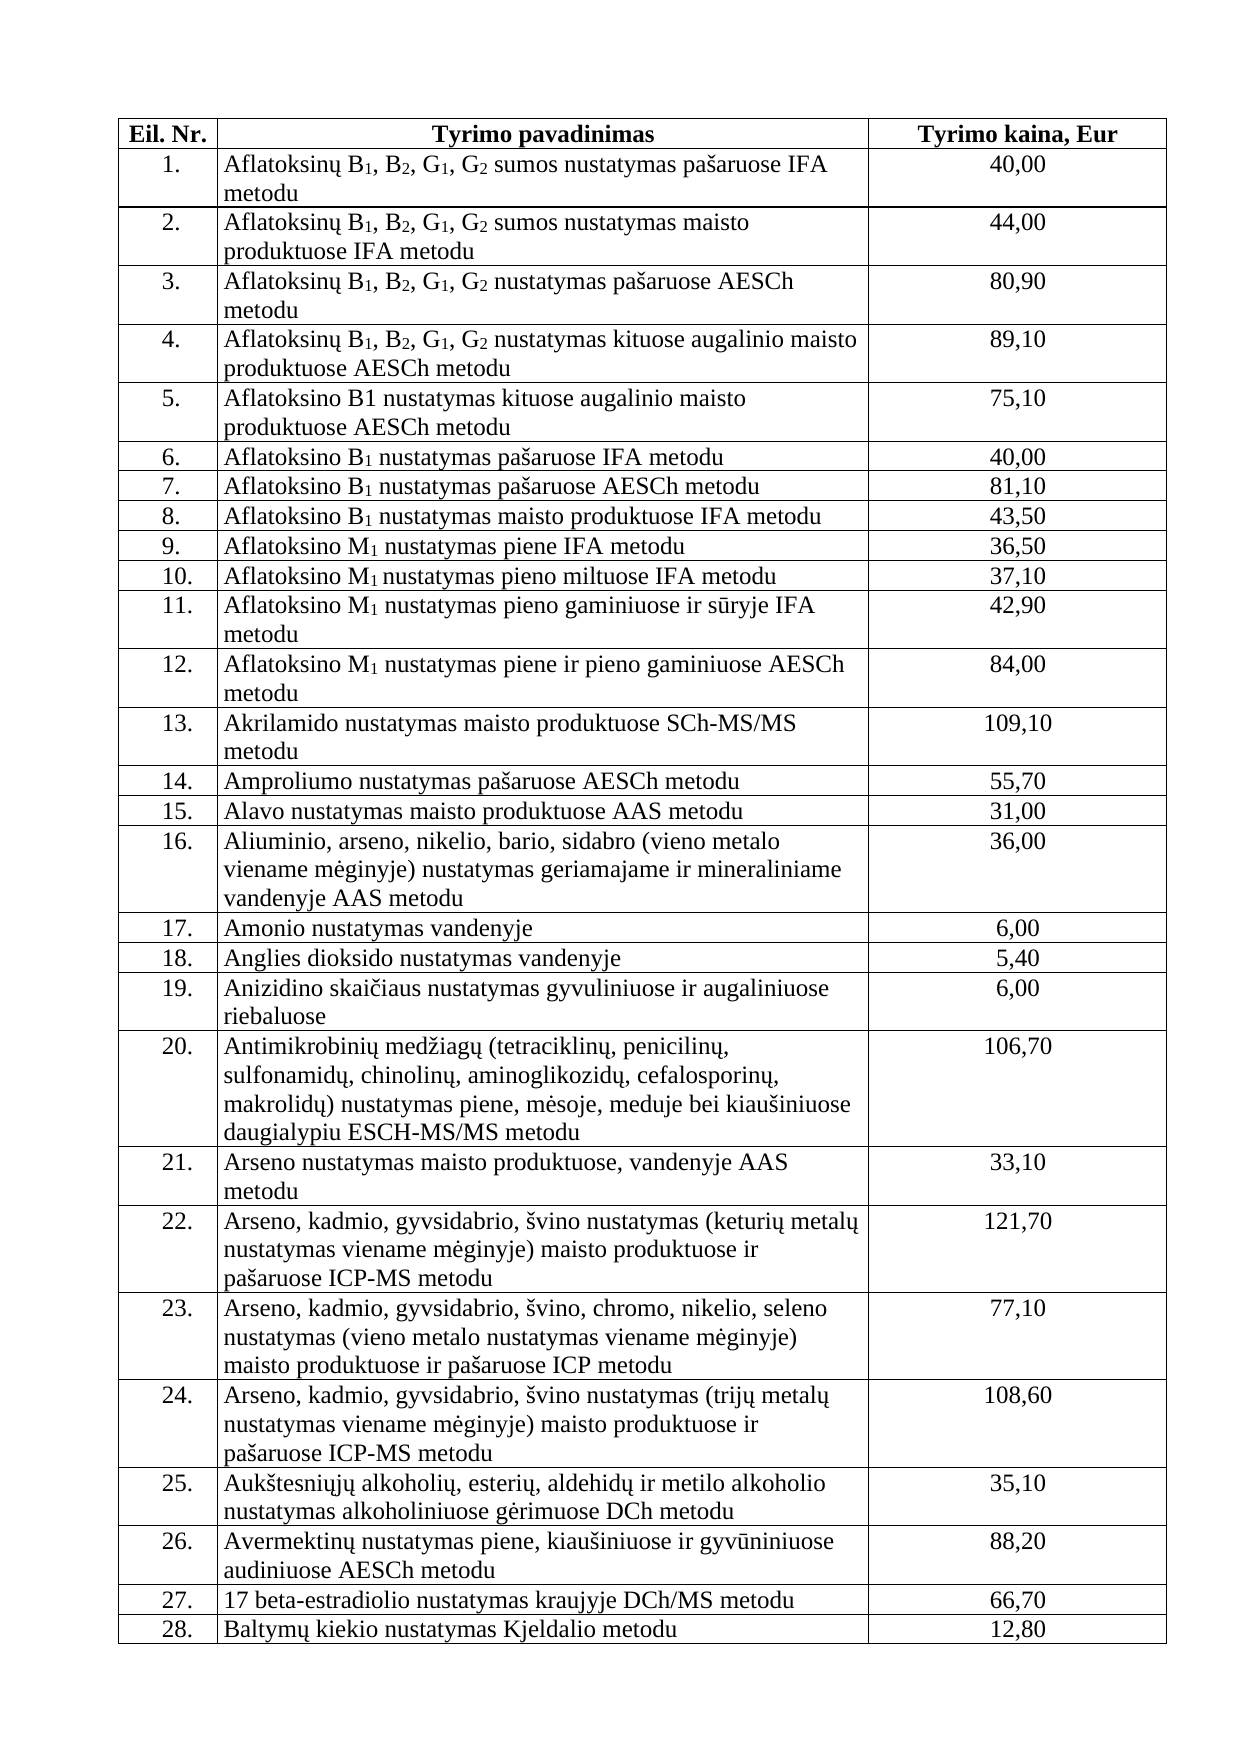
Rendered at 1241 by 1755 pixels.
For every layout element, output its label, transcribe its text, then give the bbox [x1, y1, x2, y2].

table_cell Antimikrobinių medžiagų (tetraciklinų, penicilinų, sulfonamidų, chinolinų, aminoglikozidų, cefalosporinų, makrolidų) nustatymas piene, mėsoje, meduje bei kiaušiniuose daugialypiu ESCH-MS/MS metodu [218, 1031, 868, 1146]
table_cell 17 beta-estradiolio nustatymas kraujyje DCh/MS metodu [218, 1585, 868, 1613]
table_cell 109,10 [869, 708, 1166, 765]
table_cell Aukštesniųjų alkoholių, esterių, aldehidų ir metilo alkoholio nustatymas alkoholiniuose gėrimuose DCh metodu [218, 1468, 868, 1525]
table_cell 24. [119, 1380, 217, 1467]
table_cell 81,10 [869, 471, 1166, 500]
table_cell Amonio nustatymas vandenyje [218, 913, 868, 942]
table_cell 89,10 [869, 325, 1166, 382]
table_cell 28. [119, 1615, 217, 1643]
table_cell Aflatoksino B1 nustatymas pašaruose AESCh metodu [218, 471, 868, 500]
table_cell Aflatoksino B1 nustatymas pašaruose IFA metodu [218, 442, 868, 470]
table_cell Akrilamido nustatymas maisto produktuose SCh-MS/MS metodu [218, 708, 868, 765]
table_cell 19. [119, 973, 217, 1030]
table_header Tyrimo pavadinimas [218, 119, 868, 148]
table_cell 5. [119, 383, 217, 441]
table_cell 6. [119, 442, 217, 470]
table_cell 6,00 [869, 913, 1166, 942]
table_cell 26. [119, 1526, 217, 1584]
table_cell Aflatoksino B1 nustatymas maisto produktuose IFA metodu [218, 501, 868, 530]
table_cell 4. [119, 325, 217, 382]
table_cell 27. [119, 1585, 217, 1613]
table_cell 35,10 [869, 1468, 1166, 1525]
table_cell 5,40 [869, 943, 1166, 972]
table_cell 10. [119, 561, 217, 589]
table_cell 31,00 [869, 796, 1166, 825]
table_cell 12. [119, 649, 217, 707]
table_cell Aflatoksinų B1, B2, G1, G2 sumos nustatymas pašaruose IFA metodu [218, 149, 868, 206]
table_cell 40,00 [869, 442, 1166, 470]
table_cell 106,70 [869, 1031, 1166, 1146]
table_cell 37,10 [869, 561, 1166, 589]
table_cell Amproliumo nustatymas pašaruose AESCh metodu [218, 766, 868, 795]
table_cell 16. [119, 826, 217, 912]
table_cell 36,00 [869, 826, 1166, 912]
table_cell 21. [119, 1147, 217, 1205]
table_cell Aflatoksinų B1, B2, G1, G2 nustatymas kituose augalinio maisto produktuose AESCh metodu [218, 325, 868, 382]
table_cell Arseno, kadmio, gyvsidabrio, švino nustatymas (trijų metalų nustatymas viename mėginyje) maisto produktuose ir pašaruose ICP-MS metodu [218, 1380, 868, 1467]
table_cell 17. [119, 913, 217, 942]
table_cell 121,70 [869, 1206, 1166, 1292]
table_cell 6,00 [869, 973, 1166, 1030]
table_cell 55,70 [869, 766, 1166, 795]
table_cell 42,90 [869, 591, 1166, 648]
table_cell 14. [119, 766, 217, 795]
table_cell Alavo nustatymas maisto produktuose AAS metodu [218, 796, 868, 825]
table_cell 88,20 [869, 1526, 1166, 1584]
table_cell 84,00 [869, 649, 1166, 707]
table_header Tyrimo kaina, Eur [869, 119, 1166, 148]
table_cell Anizidino skaičiaus nustatymas gyvuliniuose ir augaliniuose riebaluose [218, 973, 868, 1030]
table_cell 18. [119, 943, 217, 972]
table_cell 8. [119, 501, 217, 530]
table_cell 80,90 [869, 266, 1166, 323]
table_cell Baltymų kiekio nustatymas Kjeldalio metodu [218, 1615, 868, 1643]
table_cell Aliuminio, arseno, nikelio, bario, sidabro (vieno metalo viename mėginyje) nustatymas geriamajame ir mineraliniame vandenyje AAS metodu [218, 826, 868, 912]
table_cell 43,50 [869, 501, 1166, 530]
table_cell 1. [119, 149, 217, 206]
table_cell Arseno, kadmio, gyvsidabrio, švino nustatymas (keturių metalų nustatymas viename mėginyje) maisto produktuose ir pašaruose ICP-MS metodu [218, 1206, 868, 1292]
table_cell Aflatoksino M1 nustatymas piene IFA metodu [218, 531, 868, 560]
table_cell Arseno, kadmio, gyvsidabrio, švino, chromo, nikelio, seleno nustatymas (vieno metalo nustatymas viename mėginyje) maisto produktuose ir pašaruose ICP metodu [218, 1293, 868, 1379]
table_cell 33,10 [869, 1147, 1166, 1205]
table_cell 40,00 [869, 149, 1166, 206]
table_cell 108,60 [869, 1380, 1166, 1467]
table_cell 77,10 [869, 1293, 1166, 1379]
table_cell 15. [119, 796, 217, 825]
table_cell Aflatoksino M1 nustatymas piene ir pieno gaminiuose AESCh metodu [218, 649, 868, 707]
table_cell 25. [119, 1468, 217, 1525]
table_cell 22. [119, 1206, 217, 1292]
table_cell Aflatoksino B1 nustatymas kituose augalinio maisto produktuose AESCh metodu [218, 383, 868, 441]
table_cell 23. [119, 1293, 217, 1379]
table_cell Aflatoksinų B1, B2, G1, G2 sumos nustatymas maisto produktuose IFA metodu [218, 208, 868, 265]
table_cell 7. [119, 471, 217, 500]
table_header Eil. Nr. [119, 119, 217, 148]
table_cell 44,00 [869, 208, 1166, 265]
table_cell 36,50 [869, 531, 1166, 560]
table_cell 3. [119, 266, 217, 323]
table_cell 12,80 [869, 1615, 1166, 1643]
table_cell Avermektinų nustatymas piene, kiaušiniuose ir gyvūniniuose audiniuose AESCh metodu [218, 1526, 868, 1584]
table_cell Aflatoksino M1 nustatymas pieno miltuose IFA metodu [218, 561, 868, 589]
table_cell 9. [119, 531, 217, 560]
table_cell Anglies dioksido nustatymas vandenyje [218, 943, 868, 972]
table_cell 66,70 [869, 1585, 1166, 1613]
table_cell Arseno nustatymas maisto produktuose, vandenyje AAS metodu [218, 1147, 868, 1205]
table_cell 2. [119, 208, 217, 265]
table_cell 20. [119, 1031, 217, 1146]
table_cell 11. [119, 591, 217, 648]
table_cell 75,10 [869, 383, 1166, 441]
table_cell Aflatoksino M1 nustatymas pieno gaminiuose ir sūryje IFA metodu [218, 591, 868, 648]
table_cell Aflatoksinų B1, B2, G1, G2 nustatymas pašaruose AESCh metodu [218, 266, 868, 323]
table_cell 13. [119, 708, 217, 765]
